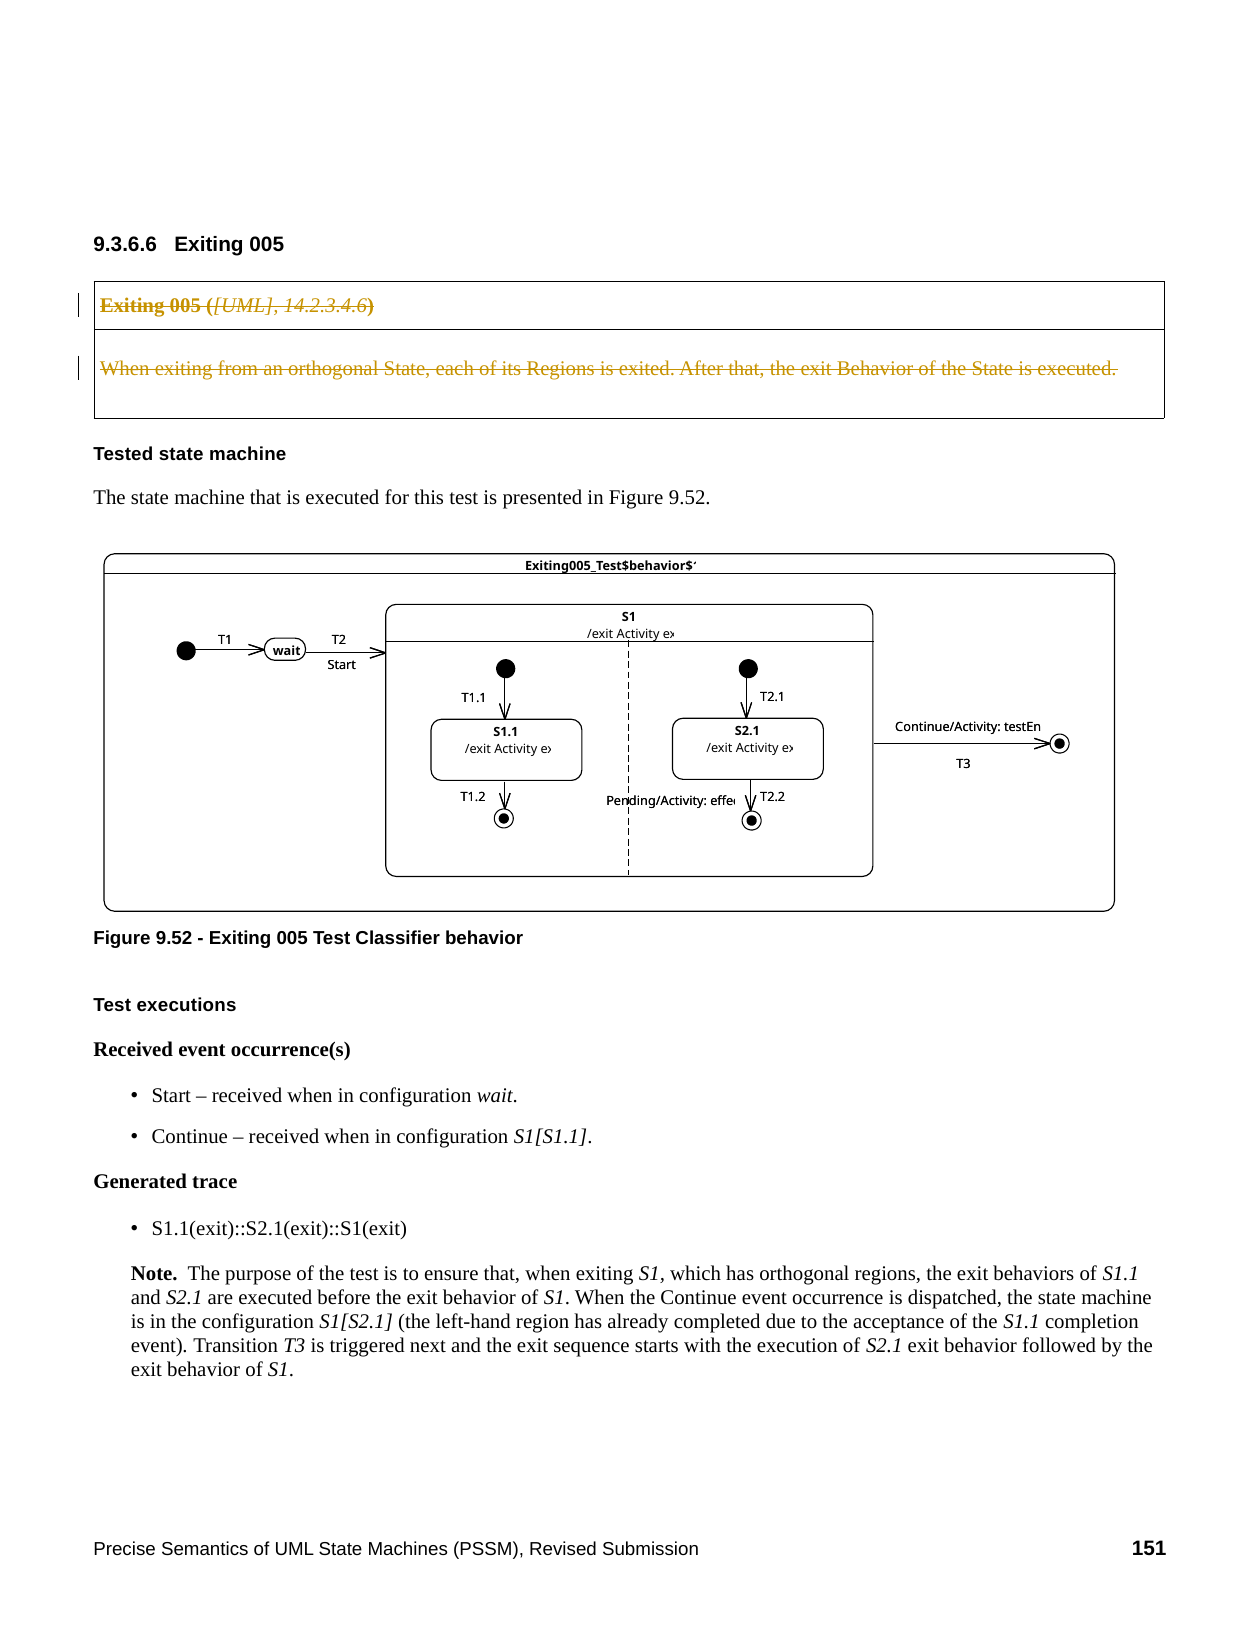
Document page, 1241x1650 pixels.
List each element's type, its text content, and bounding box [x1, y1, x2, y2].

list The state machine that is executed for this test is presented in Figure 9.52. [93, 485, 1164, 509]
list Start – received when in configuration wait. [131, 1082, 1164, 1107]
subtitle Test executions [93, 994, 1164, 1016]
subtitle Tested state machine [93, 442, 1164, 464]
table_cell [95, 330, 1164, 417]
list Continue – received when in configuration S1[S1.1]. [131, 1123, 1164, 1148]
table_header [95, 282, 1164, 329]
text Figure 9.52 - Exiting 005 Test Classifier behavior [93, 543, 1127, 948]
text Received event occurrence(s) [93, 1037, 1164, 1061]
text Generated trace [93, 1169, 1164, 1193]
text Note. The purpose of the test is to ensure that, when exiting S1, which has orthogonal regions, the exit behaviors of S1.1 and S2.1 are executed before the exit behavior of S1. When the Continue event occurrence is dispatched, the state machine is in the configuration S1[S2.1] (the left-hand region has already completed due to the acceptance of the S1.1 completion event). Transition T3 is triggered next and the exit sequence starts with the execution of S2.1 exit behavior followed by the exit behavior of S1. [131, 1261, 1164, 1381]
subtitle Exiting 005 [93, 231, 1164, 256]
list S1.1(exit)::S2.1(exit)::S1(exit) [131, 1214, 1164, 1239]
